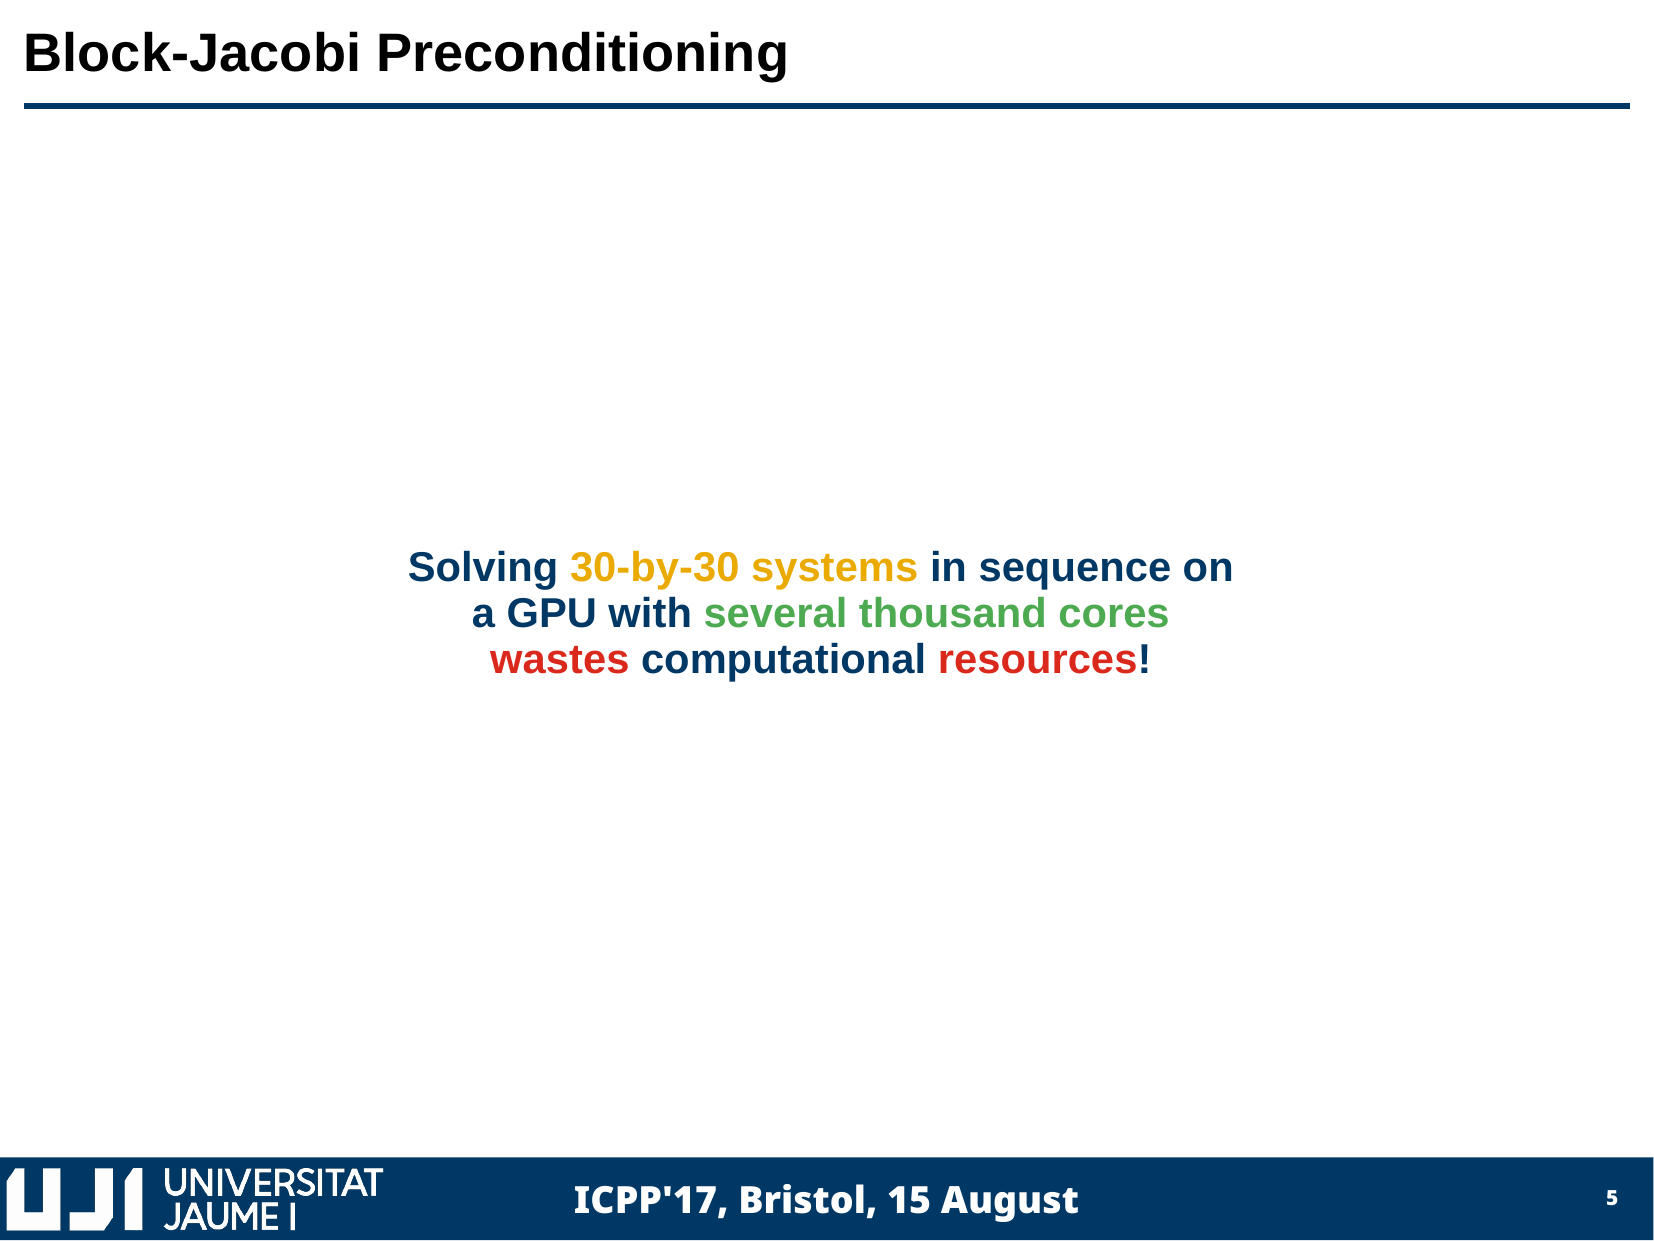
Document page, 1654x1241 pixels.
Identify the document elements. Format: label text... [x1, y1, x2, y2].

title Block-Jacobi Preconditioning [23, 0, 1630, 107]
list Solving 30-by-30 systems in sequence on a GPU with several thousand cores wastes computational resources! [330, 543, 1241, 686]
picture [0, 1158, 390, 1241]
